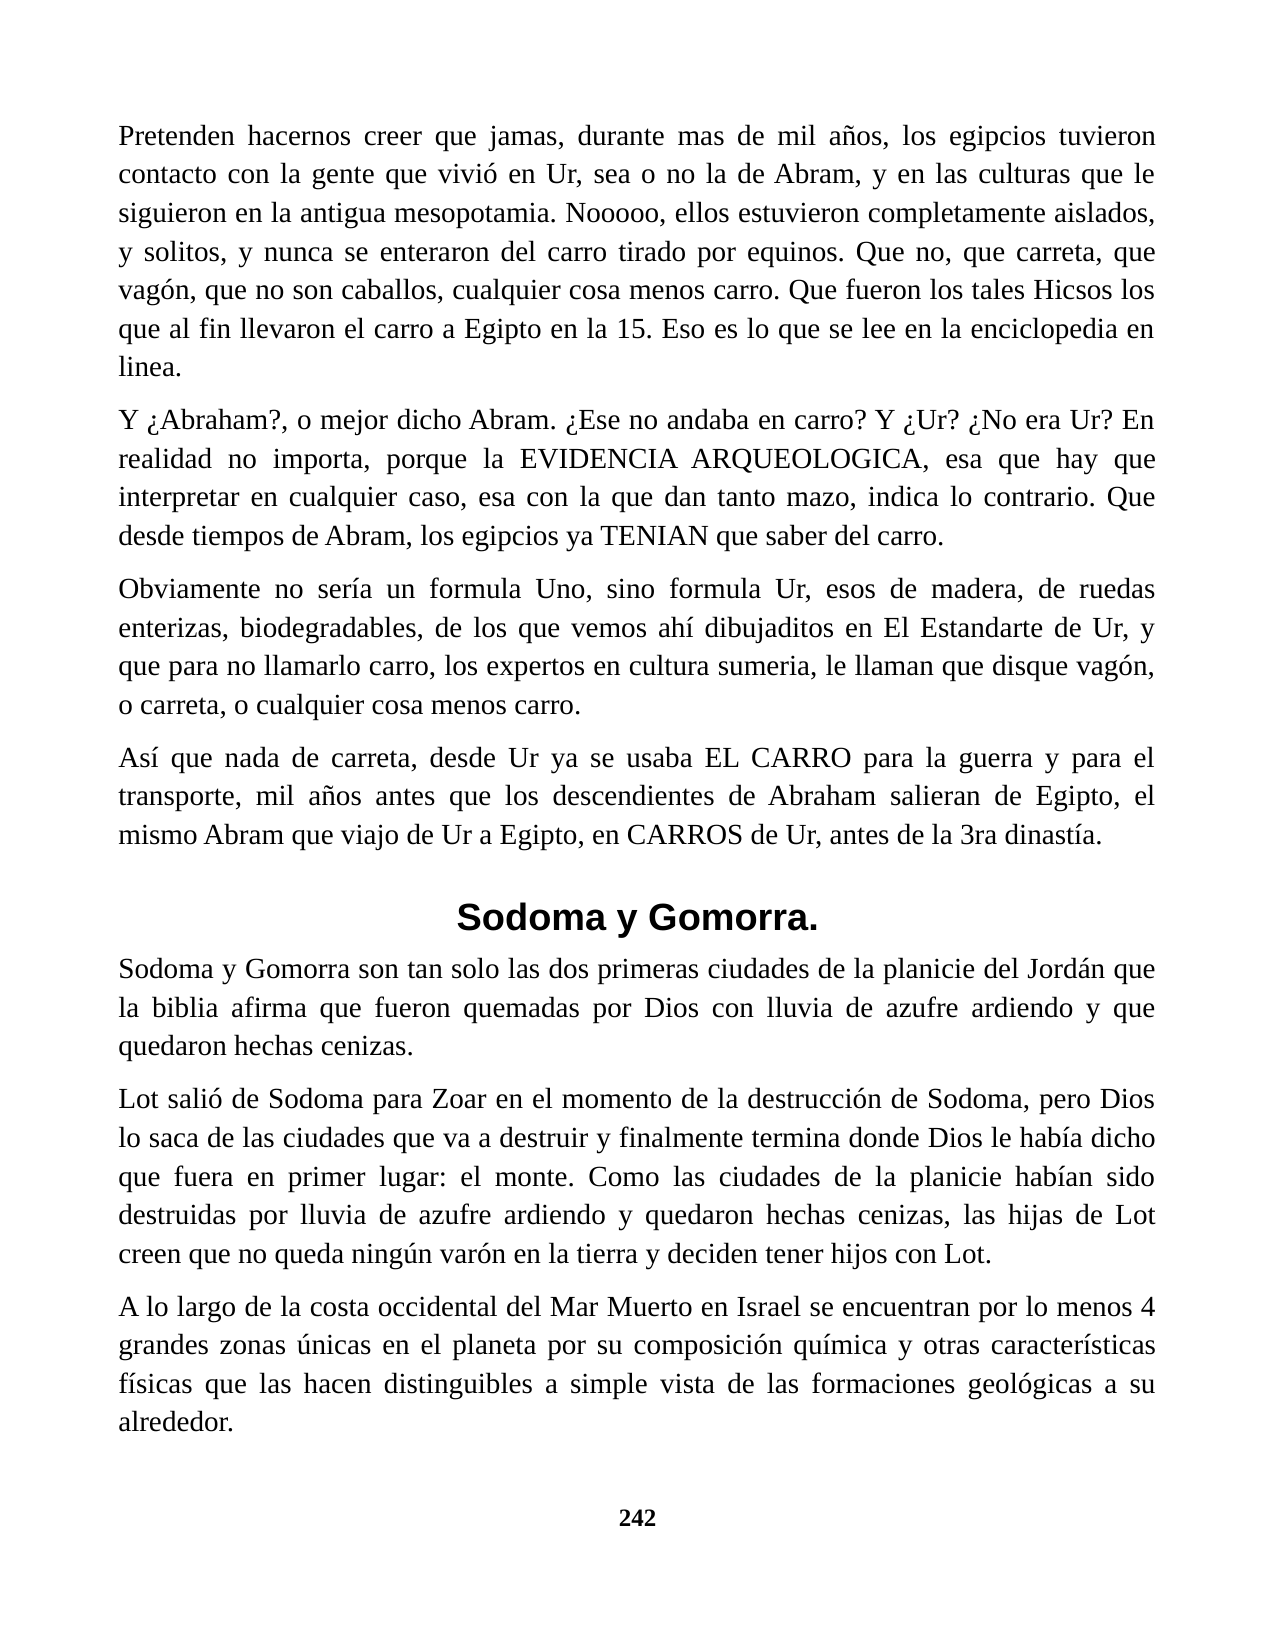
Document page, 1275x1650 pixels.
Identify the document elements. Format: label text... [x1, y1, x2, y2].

text Obviamente no sería un formula Uno, sino formula Ur, esos de madera, de ruedas enterizas, biodegradables, de los que vemos ahí dibujaditos en El Estandarte de Ur, y que para no llamarlo carro, los expertos en cultura sumeria, le llaman que disque vagón, o carreta, o cualquier cosa menos carro. [118, 571, 1157, 720]
text Pretenden hacernos creer que jamas, durante mas de mil años, los egipcios tuvieron contacto con la gente que vivió en Ur, sea o no la de Abram, y en las culturas que le siguieron en la antigua mesopotamia. Nooooo, ellos estuvieron completamente aislados, y solitos, y nunca se enteraron del carro tirado por equinos. Que no, que carreta, que vagón, que no son caballos, cualquier cosa menos carro. Que fueron los tales Hicsos los que al fin llevaron el carro a Egipto en la 15. Eso es lo que se lee en la enciclopedia en linea. [118, 118, 1157, 383]
subtitle Sodoma y Gomorra. [118, 895, 1157, 939]
text Sodoma y Gomorra son tan solo las dos primeras ciudades de la planicie del Jordán que la biblia afirma que fueron quemadas por Dios con lluvia de azufre ardiendo y que quedaron hechas cenizas. [118, 951, 1157, 1062]
text Así que nada de carreta, desde Ur ya se usaba EL CARRO para la guerra y para el transporte, mil años antes que los descendientes de Abraham salieran de Egipto, el mismo Abram que viajo de Ur a Egipto, en CARROS de Ur, antes de la 3ra dinastía. [118, 740, 1157, 851]
text A lo largo de la costa occidental del Mar Muerto en Israel se encuentran por lo menos 4 grandes zonas únicas en el planeta por su composición química y otras características físicas que las hacen distinguibles a simple vista de las formaciones geológicas a su alrededor. [118, 1289, 1157, 1438]
text Y ¿Abraham?, o mejor dicho Abram. ¿Ese no andaba en carro? Y ¿Ur? ¿No era Ur? En realidad no importa, porque la EVIDENCIA ARQUEOLOGICA, esa que hay que interpretar en cualquier caso, esa con la que dan tanto mazo, indica lo contrario. Que desde tiempos de Abram, los egipcios ya TENIAN que saber del carro. [118, 402, 1157, 552]
text Lot salió de Sodoma para Zoar en el momento de la destrucción de Sodoma, pero Dios lo saca de las ciudades que va a destruir y finalmente termina donde Dios le había dicho que fuera en primer lugar: el monte. Como las ciudades de la planicie habían sido destruidas por lluvia de azufre ardiendo y quedaron hechas cenizas, las hijas de Lot creen que no queda ningún varón en la tierra y deciden tener hijos con Lot. [118, 1082, 1157, 1269]
